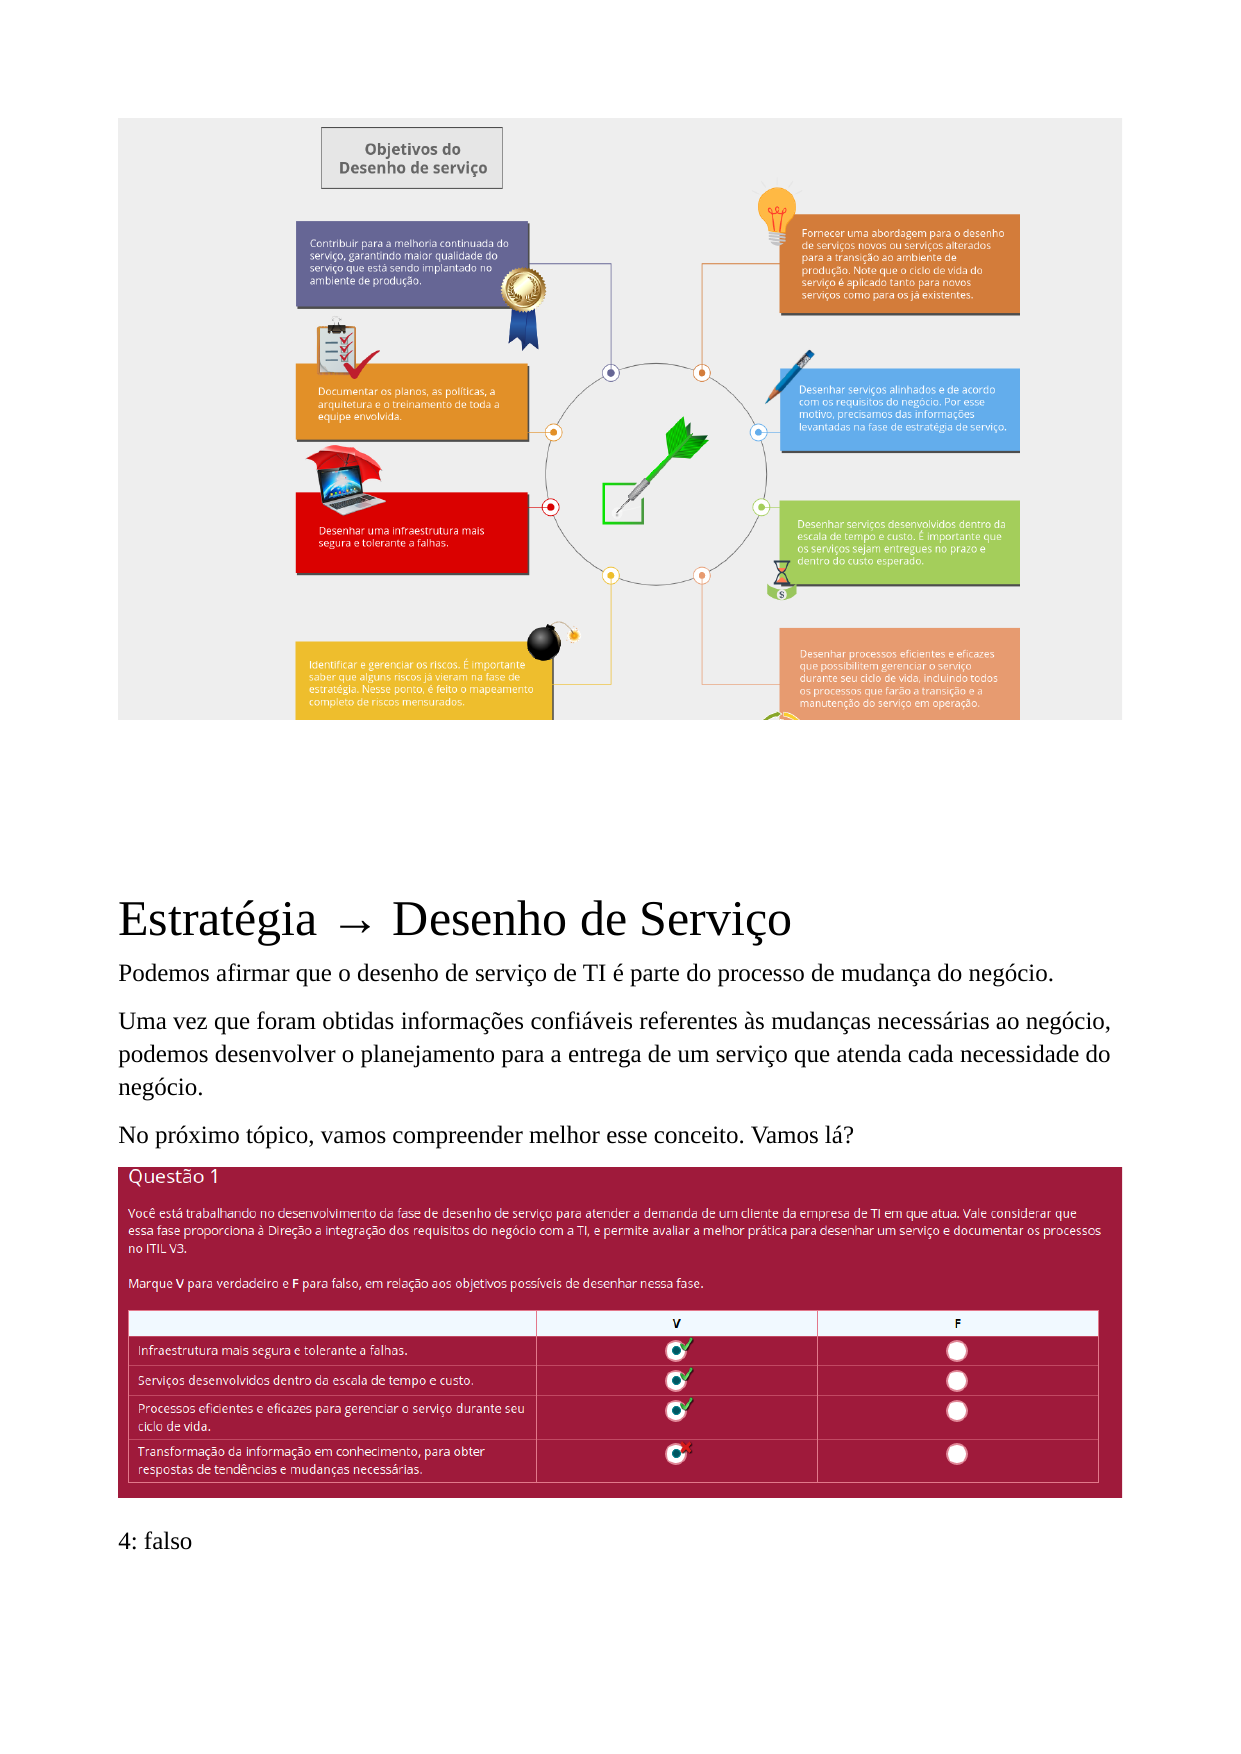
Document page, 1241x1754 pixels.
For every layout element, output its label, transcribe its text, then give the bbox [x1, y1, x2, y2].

picture [118, 1167, 1123, 1498]
picture [118, 118, 1123, 720]
text Uma vez que foram obtidas informações confiáveis referentes às mudanças necessárias ao negócio, podemos desenvolver o planejamento para a entrega de um serviço que atenda cada necessidade do negócio. [118, 1006, 1122, 1101]
text 4: falso [118, 1526, 1122, 1555]
subtitle Estratégia → Desenho de Serviço [118, 888, 1122, 946]
text No próximo tópico, vamos compreender melhor esse conceito. Vamos lá? [118, 1120, 1122, 1148]
text Podemos afirmar que o desenho de serviço de TI é parte do processo de mudança do negócio. [118, 958, 1122, 987]
